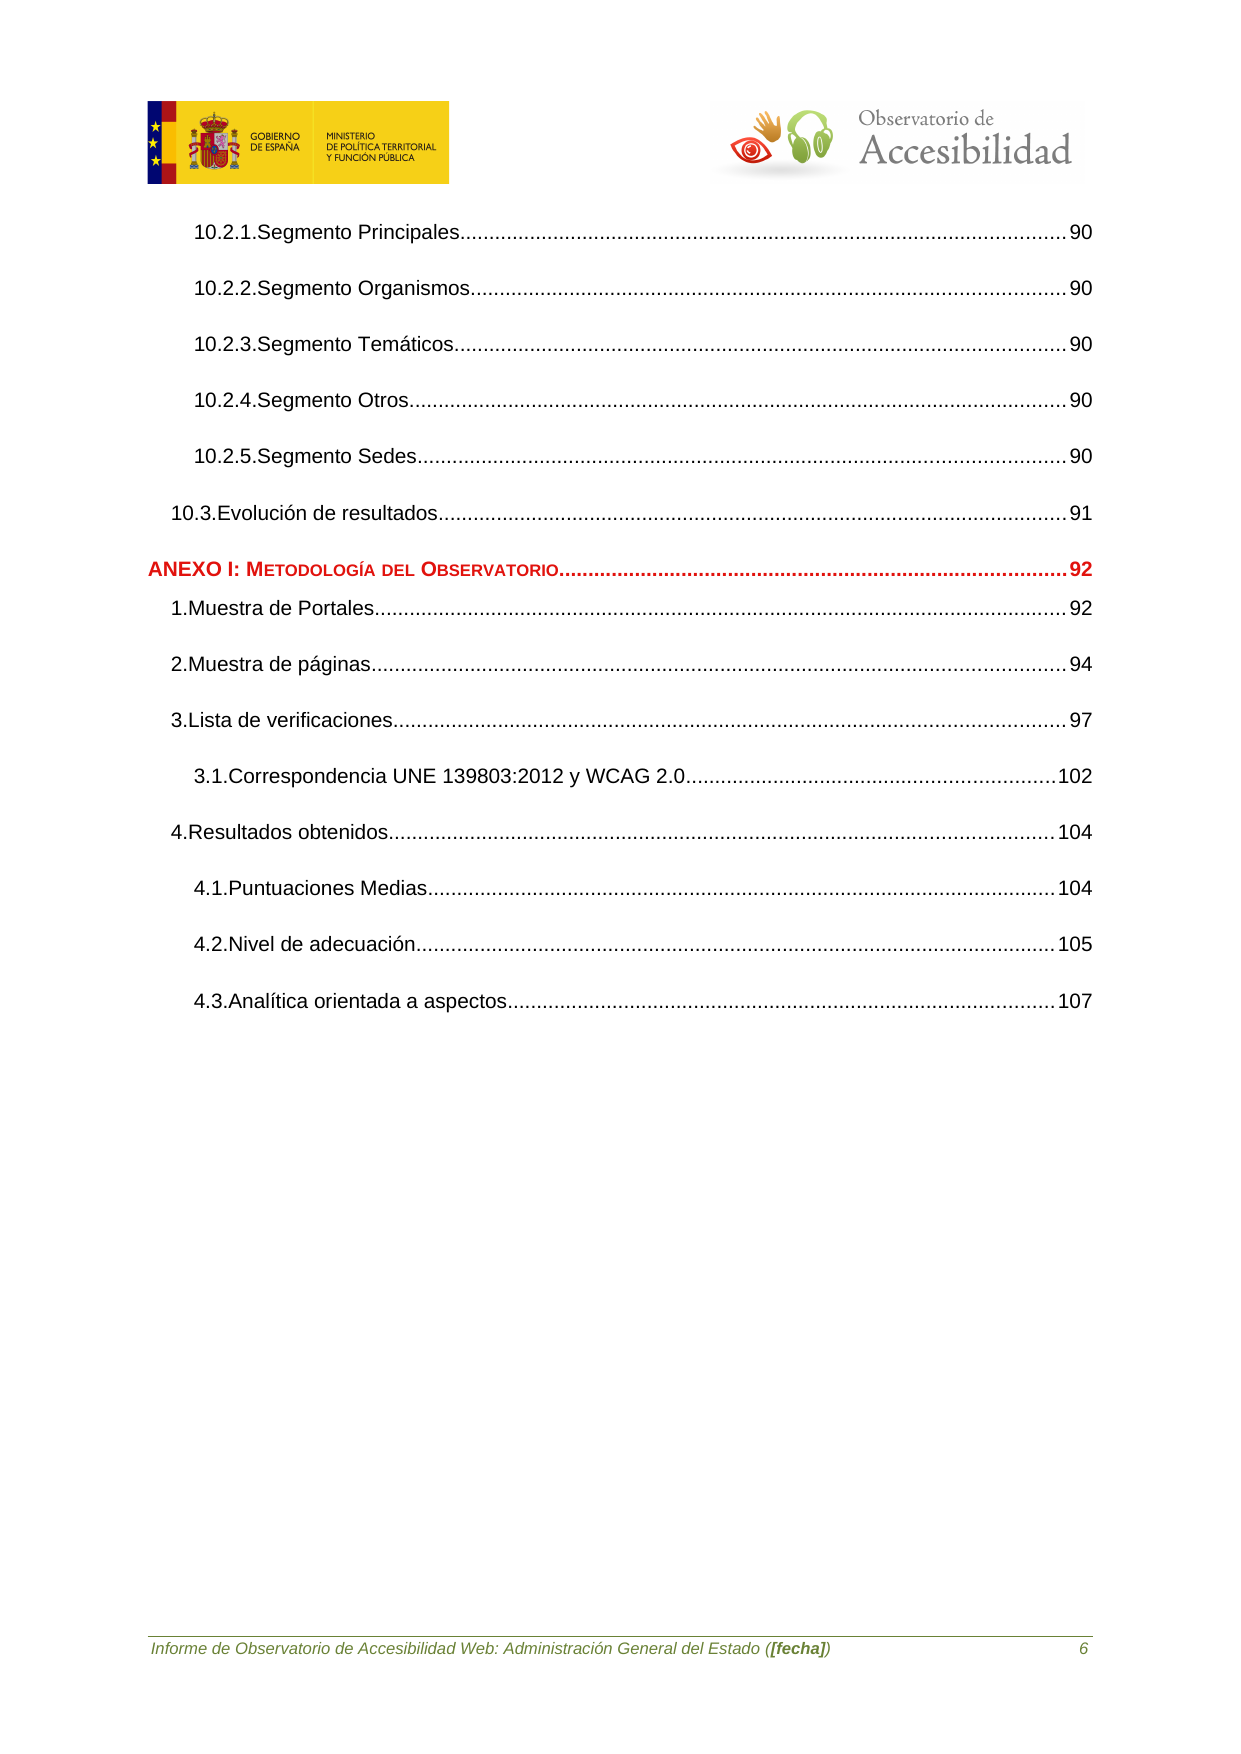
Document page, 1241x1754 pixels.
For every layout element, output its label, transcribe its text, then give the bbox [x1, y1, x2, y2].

text 3.Lista de verificaciones 97 [171, 708, 1092, 732]
text 10.2.2.Segmento Organismos 90 [193, 276, 1092, 300]
text 3.1.Correspondencia UNE 139803:2012 y WCAG 2.0 102 [193, 764, 1092, 788]
text 2.Muestra de páginas 94 [171, 652, 1092, 676]
text 10.3.Evolución de resultados 91 [171, 500, 1092, 524]
text 4.2.Nivel de adecuación 105 [193, 932, 1092, 956]
text 4.3.Analítica orientada a aspectos 107 [193, 988, 1092, 1012]
picture [147, 101, 450, 184]
text 10.2.1.Segmento Principales 90 [193, 220, 1092, 244]
text 10.2.3.Segmento Temáticos 90 [193, 332, 1092, 356]
text 10.2.5.Segmento Sedes 90 [193, 444, 1092, 468]
text ANEXO I: Metodología del Observatorio 92 [148, 557, 1092, 581]
text 10.2.4.Segmento Otros 90 [193, 388, 1092, 412]
picture [710, 101, 1086, 184]
text 4.Resultados obtenidos 104 [171, 820, 1092, 844]
text 4.1.Puntuaciones Medias 104 [193, 876, 1092, 900]
text 1.Muestra de Portales 92 [171, 595, 1092, 619]
